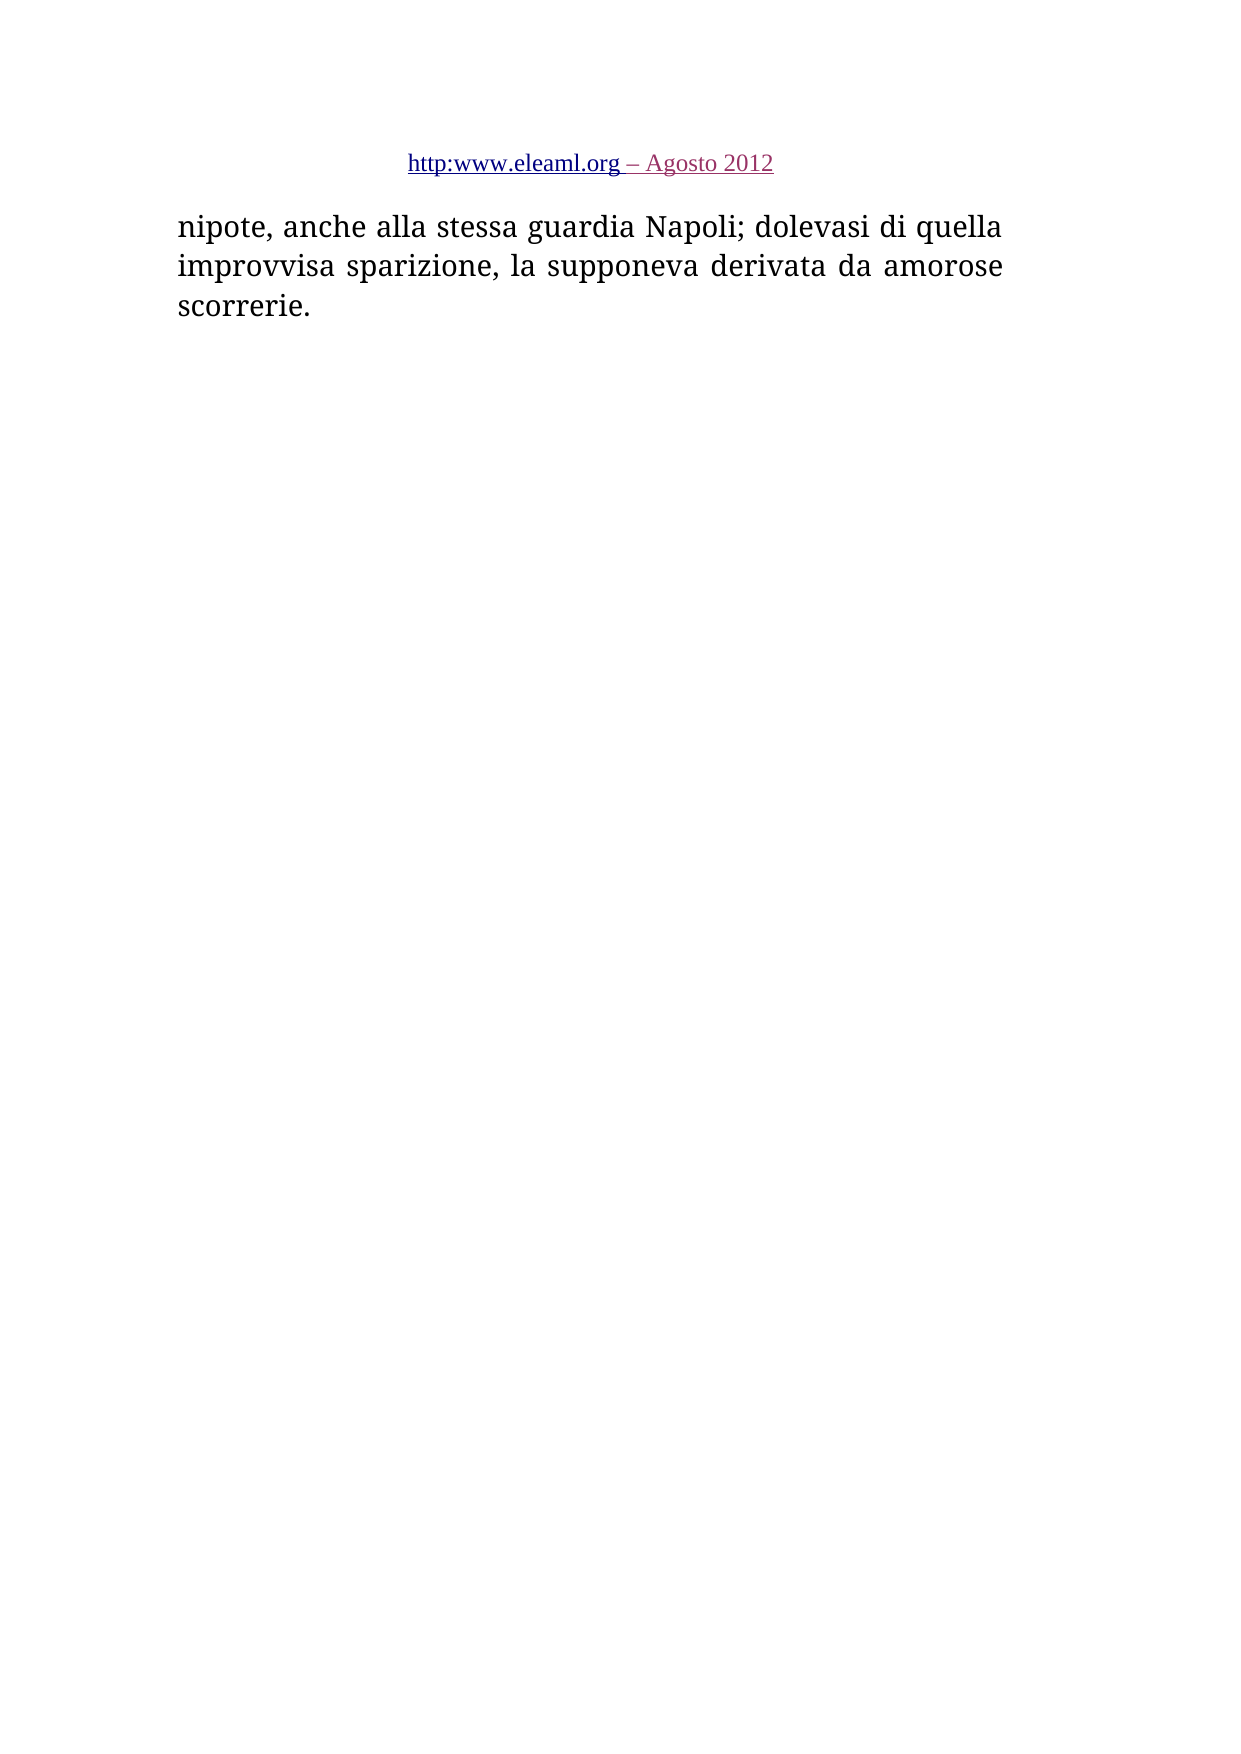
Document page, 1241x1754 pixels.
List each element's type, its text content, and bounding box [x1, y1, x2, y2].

text nipote, anche alla stessa guardia Napoli; dolevasi di quella improvvisa sparizione, la supponeva derivata da amorose scorrerie. [177, 206, 1004, 325]
